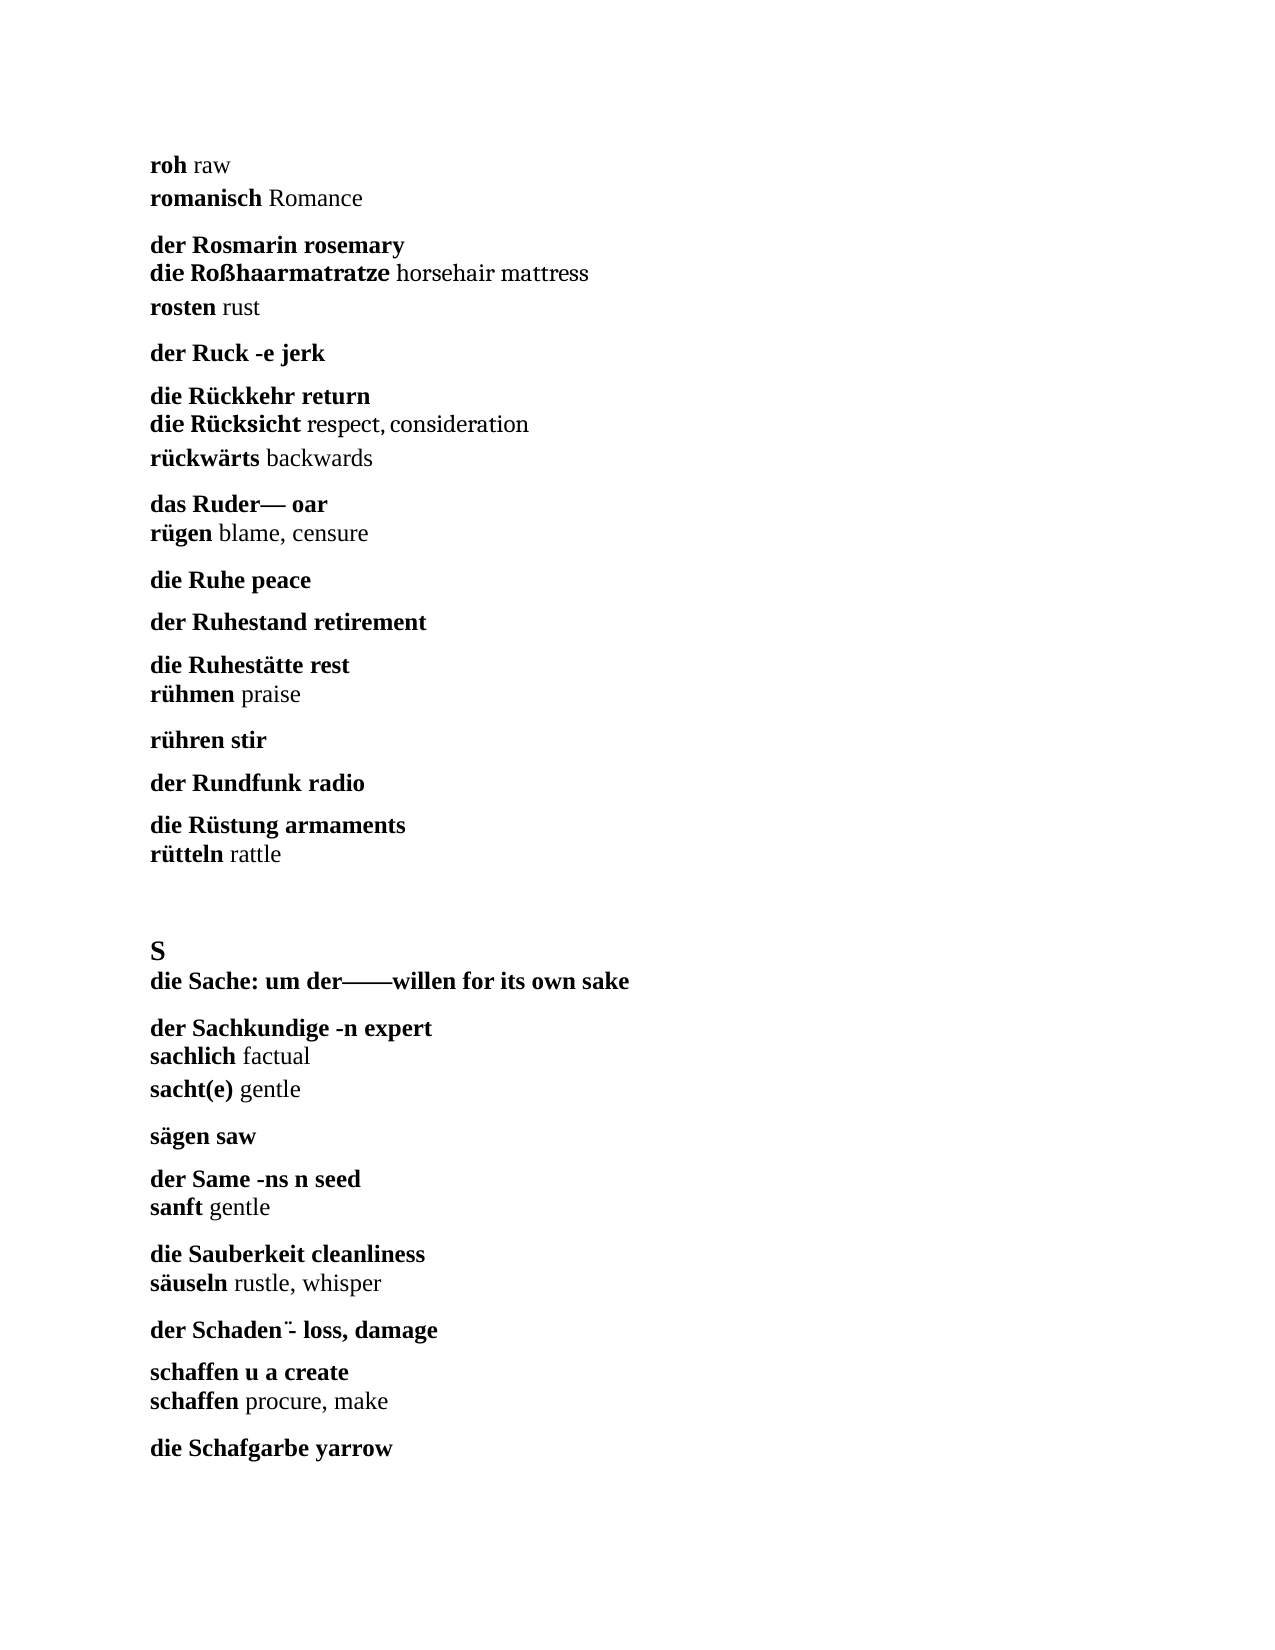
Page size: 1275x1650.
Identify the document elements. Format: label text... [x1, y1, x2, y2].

text die Rücksicht respect, consideration [150, 409, 1125, 438]
text die Schafgarbe yarrow [150, 1432, 1125, 1462]
text rückwärts backwards [150, 443, 1125, 471]
text säuseln rustle, whisper [150, 1268, 1125, 1297]
text die Sauberkeit cleanliness [150, 1238, 1125, 1268]
text rühren stir [150, 724, 1125, 754]
text sacht(e) gentle [150, 1074, 1125, 1103]
text der Schaden ̈- loss, damage [150, 1313, 1125, 1343]
text der Same -ns n seed [150, 1162, 1125, 1192]
text der Sachkundige -n expert [150, 1011, 1125, 1041]
text die Ruhestätte rest [150, 649, 1125, 679]
text schaffen procure, make [150, 1386, 1125, 1415]
subtitle S [150, 932, 1125, 966]
text der Rosmarin rosemary [150, 228, 1125, 258]
text die Roßhaarmatratze horsehair mattress [150, 258, 1125, 287]
text der Rundfunk radio [150, 767, 1125, 797]
text rühmen praise [150, 679, 1125, 707]
text sägen saw [150, 1120, 1125, 1150]
text die Rüstung armaments [150, 809, 1125, 839]
text die Ruhe peace [150, 564, 1125, 594]
text romanisch Romance [150, 183, 1125, 212]
text sanft gentle [150, 1192, 1125, 1221]
text der Ruhestand retirement [150, 606, 1125, 636]
text sachlich factual [150, 1041, 1125, 1070]
text das Ruder— oar [150, 488, 1125, 518]
text rosten rust [150, 292, 1125, 320]
text roh raw [150, 150, 1125, 179]
text rügen blame, censure [150, 518, 1125, 547]
text der Ruck -e jerk [150, 337, 1125, 367]
text die Sache: um der——willen for its own sake [150, 966, 1125, 995]
text rütteln rattle [150, 839, 1125, 868]
text die Rückkehr return [150, 379, 1125, 409]
text schaffen u a create [150, 1356, 1125, 1386]
